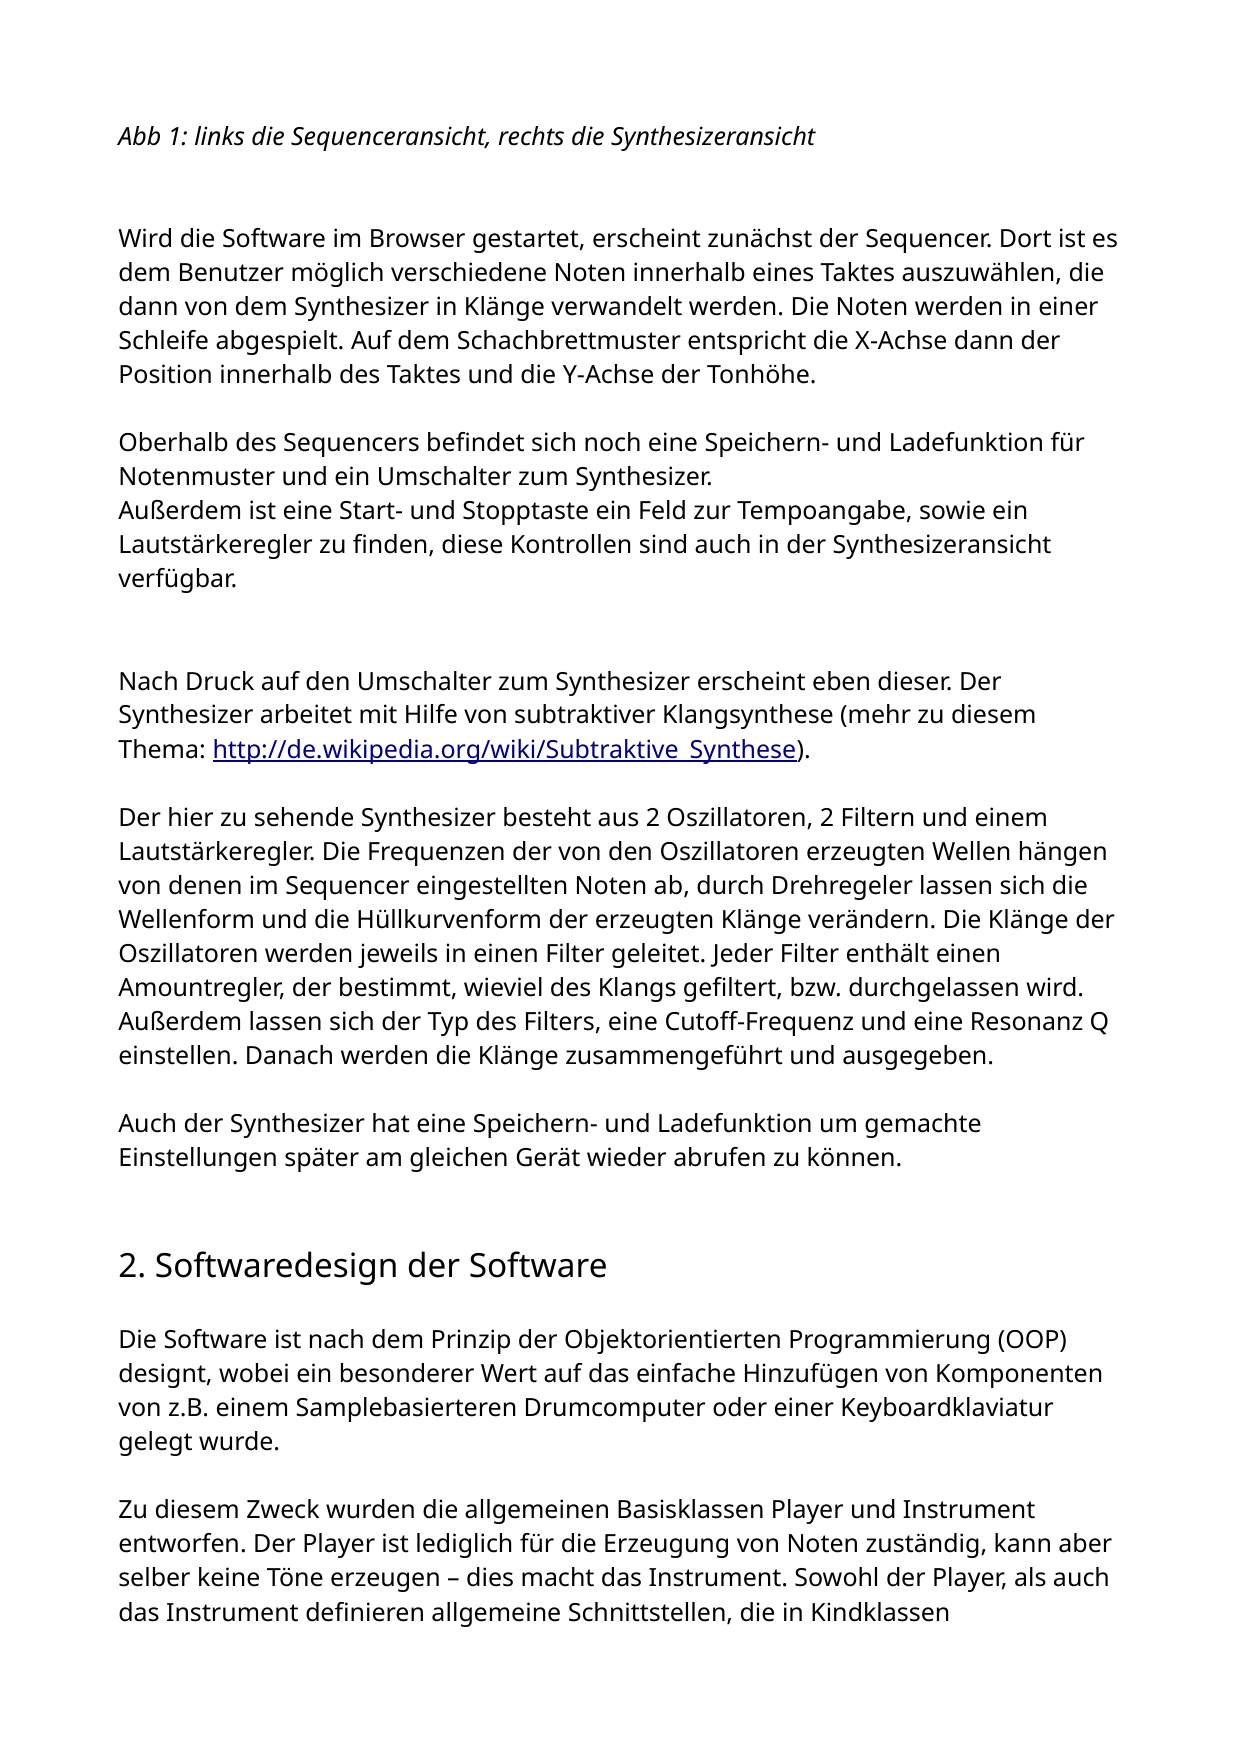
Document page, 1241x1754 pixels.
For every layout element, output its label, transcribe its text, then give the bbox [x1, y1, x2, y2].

text Die Software ist nach dem Prinzip der Objektorientierten Programmierung (OOP) designt, wobei ein besonderer Wert auf das einfache Hinzufügen von Komponenten von z.B. einem Samplebasierteren Drumcomputer oder einer Keyboardklaviatur gelegt wurde. [118, 1322, 1122, 1458]
text 2. Softwaredesign der Software [118, 1242, 1122, 1288]
text Außerdem ist eine Start- und Stopptaste ein Feld zur Tempoangabe, sowie ein Lautstärkeregler zu finden, diese Kontrollen sind auch in der Synthesizeransicht verfügbar. [118, 493, 1122, 595]
text Der hier zu sehende Synthesizer besteht aus 2 Oszillatoren, 2 Filtern und einem Lautstärkeregler. Die Frequenzen der von den Oszillatoren erzeugten Wellen hängen von denen im Sequencer eingestellten Noten ab, durch Drehregeler lassen sich die Wellenform und die Hüllkurvenform der erzeugten Klänge verändern. Die Klänge der Oszillatoren werden jeweils in einen Filter geleitet. Jeder Filter enthält einen Amountregler, der bestimmt, wieviel des Klangs gefiltert, bzw. durchgelassen wird. Außerdem lassen sich der Typ des Filters, eine Cutoff-Frequenz und eine Resonanz Q einstellen. Danach werden die Klänge zusammengeführt und ausgegeben. [118, 799, 1122, 1072]
text Oberhalb des Sequencers befindet sich noch eine Speichern- und Ladefunktion für Notenmuster und ein Umschalter zum Synthesizer. [118, 425, 1122, 493]
text Zu diesem Zweck wurden die allgemeinen Basisklassen Player und Instrument entworfen. Der Player ist lediglich für die Erzeugung von Noten zuständig, kann aber selber keine Töne erzeugen – dies macht das Instrument. Sowohl der Player, als auch das Instrument definieren allgemeine Schnittstellen, die in Kindklassen [118, 1492, 1122, 1628]
text Abb 1: links die Sequenceransicht, rechts die Synthesizeransicht [118, 118, 1122, 152]
text Nach Druck auf den Umschalter zum Synthesizer erscheint eben dieser. Der Synthesizer arbeitet mit Hilfe von subtraktiver Klangsynthese (mehr zu diesem Thema: http://de.wikipedia.org/wiki/Subtraktive_Synthese). [118, 663, 1122, 765]
text Auch der Synthesizer hat eine Speichern- und Ladefunktion um gemachte Einstellungen später am gleichen Gerät wieder abrufen zu können. [118, 1106, 1122, 1174]
text Wird die Software im Browser gestartet, erscheint zunächst der Sequencer. Dort ist es dem Benutzer möglich verschiedene Noten innerhalb eines Taktes auszuwählen, die dann von dem Synthesizer in Klänge verwandelt werden. Die Noten werden in einer Schleife abgespielt. Auf dem Schachbrettmuster entspricht die X-Achse dann der Position innerhalb des Taktes und die Y-Achse der Tonhöhe. [118, 220, 1122, 391]
